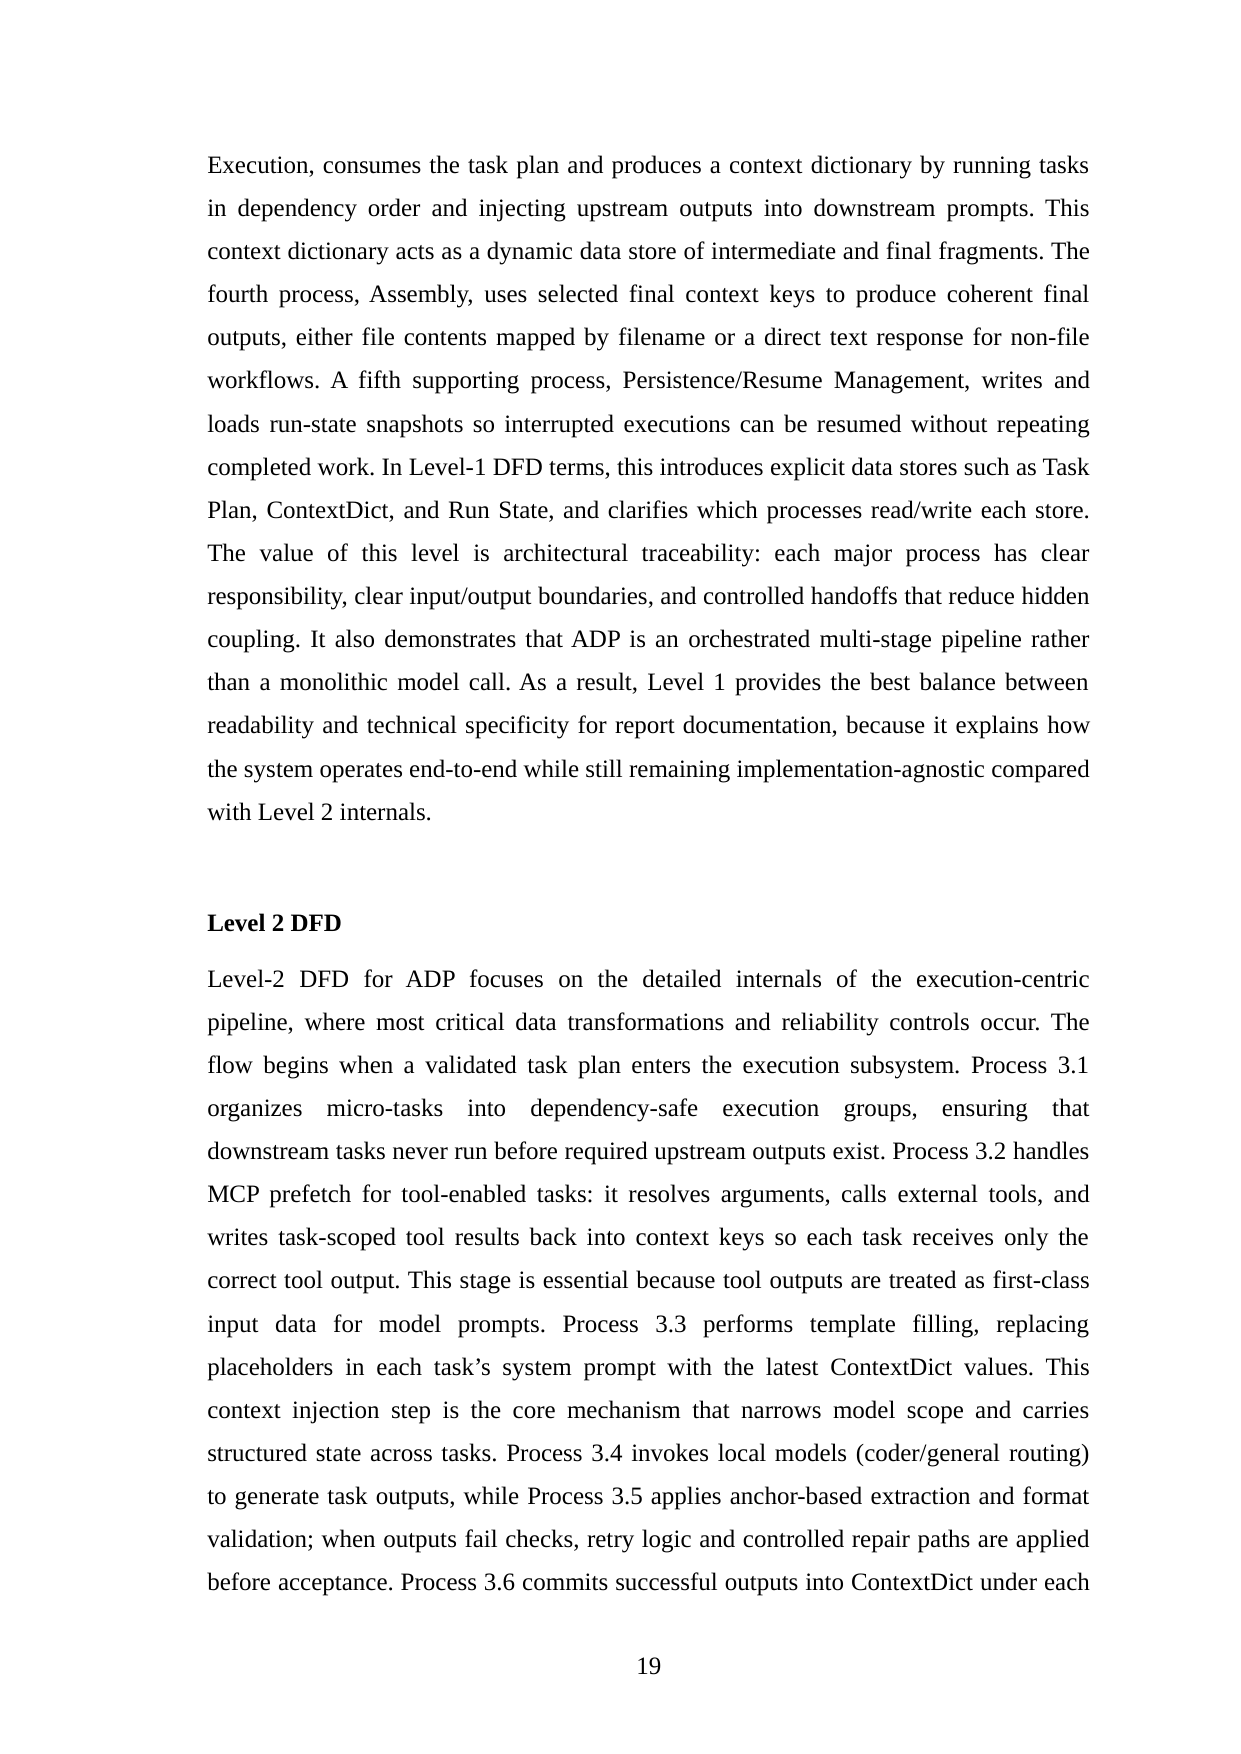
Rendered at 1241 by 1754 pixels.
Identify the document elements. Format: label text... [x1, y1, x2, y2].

text Level 2 DFD [207, 908, 1091, 937]
text Level-2 DFD for ADP focuses on the detailed internals of the execution-centric pipeline, where most critical data transformations and reliability controls occur. The flow begins when a validated task plan enters the execution subsystem. Process 3.1 organizes micro-tasks into dependency-safe execution groups, ensuring that downstream tasks never run before required upstream outputs exist. Process 3.2 handles MCP prefetch for tool-enabled tasks: it resolves arguments, calls external tools, and writes task-scoped tool results back into context keys so each task receives only the correct tool output. This stage is essential because tool outputs are treated as first-class input data for model prompts. Process 3.3 performs template filling, replacing placeholders in each task’s system prompt with the latest ContextDict values. This context injection step is the core mechanism that narrows model scope and carries structured state across tasks. Process 3.4 invokes local models (coder/general routing) to generate task outputs, while Process 3.5 applies anchor-based extraction and format validation; when outputs fail checks, retry logic and controlled repair paths are applied before acceptance. Process 3.6 commits successful outputs into ContextDict under each [207, 964, 1091, 1596]
text Execution, consumes the task plan and produces a context dictionary by running tasks in dependency order and injecting upstream outputs into downstream prompts. This context dictionary acts as a dynamic data store of intermediate and final fragments. The fourth process, Assembly, uses selected final context keys to produce coherent final outputs, either file contents mapped by filename or a direct text response for non-file workflows. A fifth supporting process, Persistence/Resume Management, writes and loads run-state snapshots so interrupted executions can be resumed without repeating completed work. In Level-1 DFD terms, this introduces explicit data stores such as Task Plan, ContextDict, and Run State, and clarifies which processes read/write each store. The value of this level is architectural traceability: each major process has clear responsibility, clear input/output boundaries, and controlled handoffs that reduce hidden coupling. It also demonstrates that ADP is an orchestrated multi-stage pipeline rather than a monolithic model call. As a result, Level 1 provides the best balance between readability and technical specificity for report documentation, because it explains how the system operates end-to-end while still remaining implementation-agnostic compared with Level 2 internals. [207, 150, 1091, 826]
